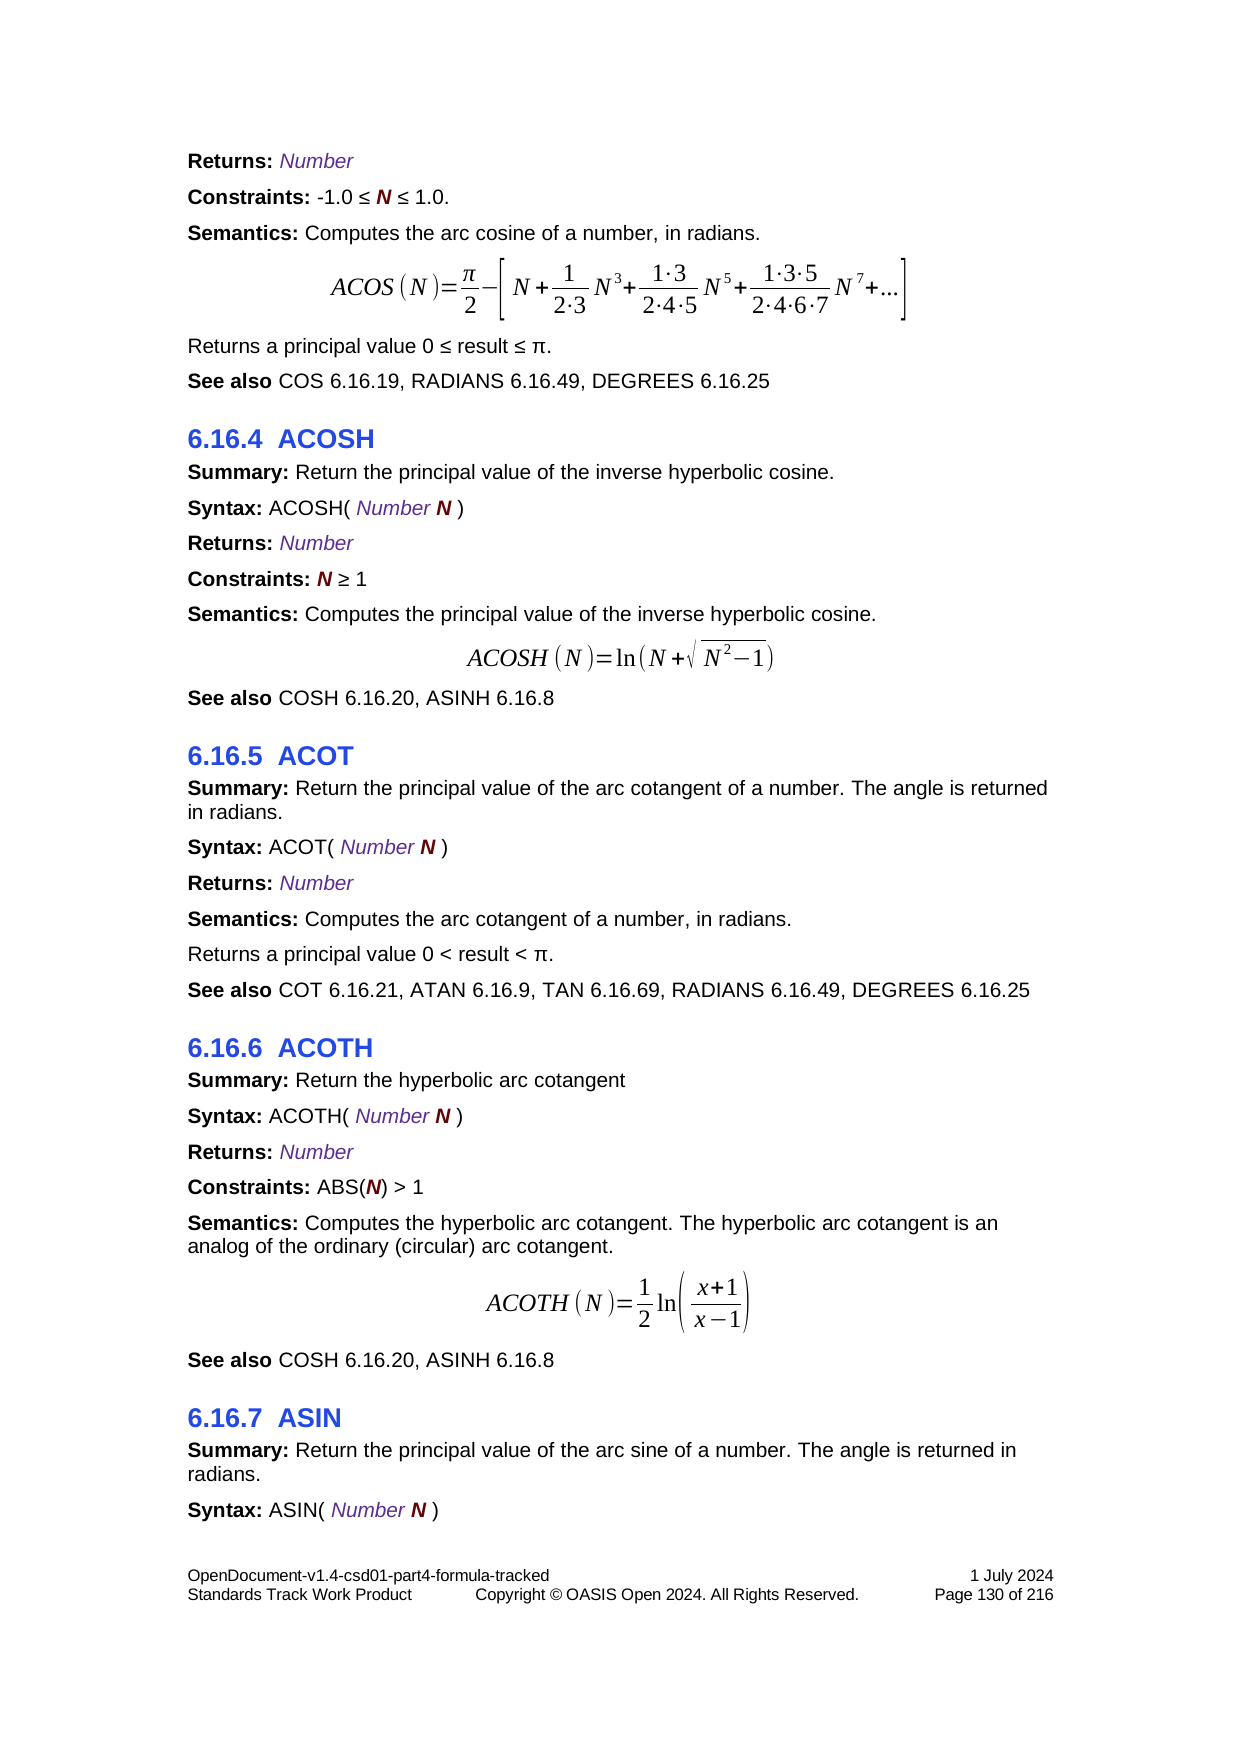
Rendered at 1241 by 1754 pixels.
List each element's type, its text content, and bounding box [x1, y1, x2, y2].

text Constraints: ABS(N) > 1 [187, 1176, 1053, 1199]
text Summary: Return the hyperbolic arc cotangent [187, 1069, 1053, 1092]
text Returns: Number [187, 532, 1053, 555]
text Summary: Return the principal value of the inverse hyperbolic cosine. [187, 460, 1053, 484]
text See also COT 6.16.21, ATAN 6.16.9, TAN 6.16.69, RADIANS 6.16.49, DEGREES 6.16.25 [187, 978, 1053, 1002]
text Returns: Number [187, 150, 1053, 173]
text See also COSH 6.16.20, ASINH 6.16.8 [187, 1348, 1053, 1372]
text Syntax: ACOTH( Number N ) [187, 1104, 1053, 1128]
text Returns a principal value 0 ≤ result ≤ π. [187, 334, 1053, 358]
subtitle ACOSH [187, 424, 1053, 454]
text Summary: Return the principal value of the arc sine of a number. The angle is returned in radians. [187, 1439, 1053, 1486]
text Syntax: ASIN( Number N ) [187, 1498, 1053, 1522]
text Constraints: N ≥ 1 [187, 567, 1053, 591]
text See also COS 6.16.19, RADIANS 6.16.49, DEGREES 6.16.25 [187, 370, 1053, 393]
subtitle ASIN [187, 1403, 1053, 1433]
text Constraints: -1.0 ≤ N ≤ 1.0. [187, 186, 1053, 209]
text Returns a principal value 0 < result < π. [187, 943, 1053, 966]
text Returns: Number [187, 1140, 1053, 1164]
subtitle ACOTH [187, 1033, 1053, 1063]
subtitle ACOT [187, 741, 1053, 771]
text Semantics: Computes the arc cosine of a number, in radians. [187, 221, 1053, 245]
text Syntax: ACOSH( Number N ) [187, 496, 1053, 519]
text Semantics: Computes the principal value of the inverse hyperbolic cosine. [187, 603, 1053, 626]
text Summary: Return the principal value of the arc cotangent of a number. The angle is returned in radians. [187, 777, 1053, 824]
text Returns: Number [187, 871, 1053, 895]
text Semantics: Computes the arc cotangent of a number, in radians. [187, 907, 1053, 931]
text Syntax: ACOT( Number N ) [187, 836, 1053, 859]
text See also COSH 6.16.20, ASINH 6.16.8 [187, 686, 1053, 709]
text Semantics: Computes the hyperbolic arc cotangent. The hyperbolic arc cotangent is an analog of the ordinary (circular) arc cotangent. [187, 1211, 1053, 1258]
